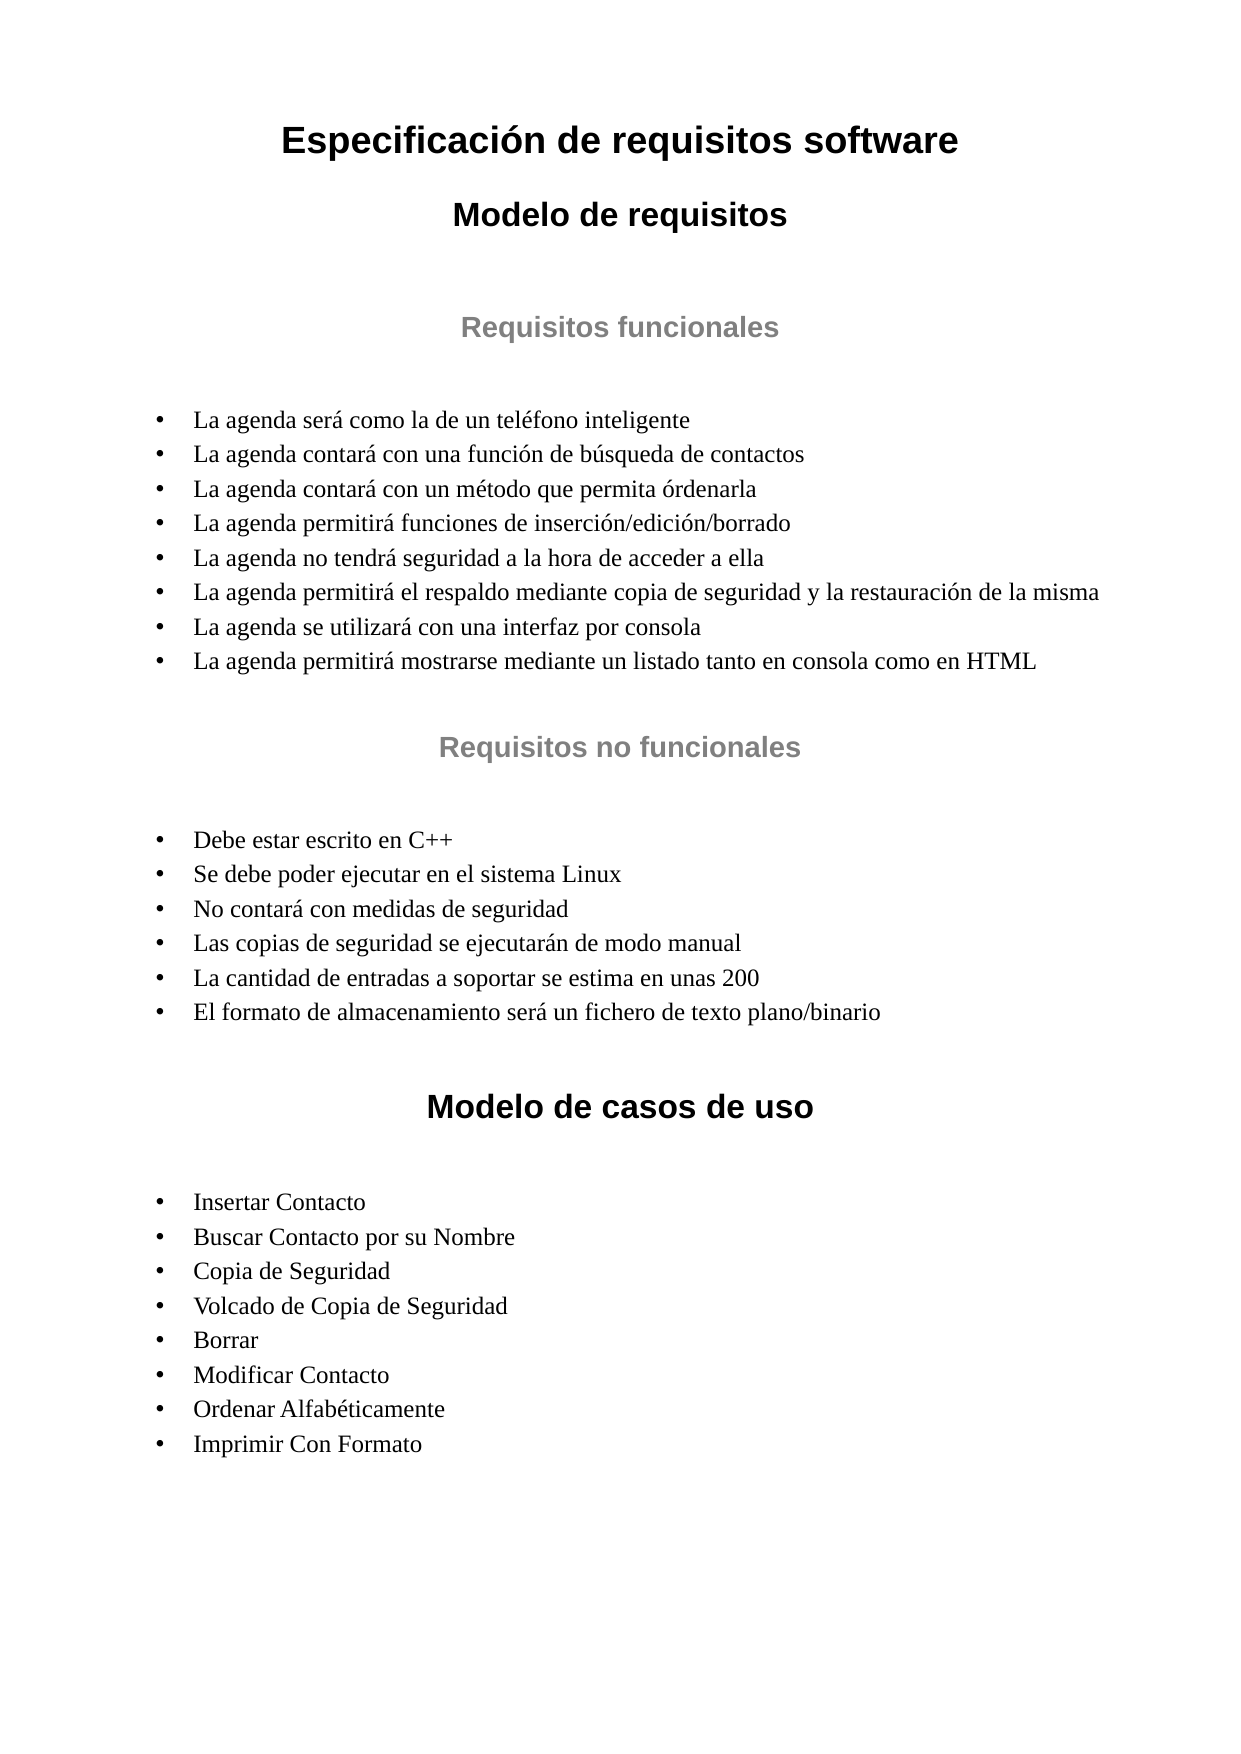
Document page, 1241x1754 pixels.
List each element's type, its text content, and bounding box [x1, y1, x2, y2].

list No contará con medidas de seguridad [156, 894, 1122, 923]
list La agenda será como la de un teléfono inteligente [156, 405, 1122, 434]
list Copia de Seguridad [156, 1256, 1122, 1285]
list Las copias de seguridad se ejecutarán de modo manual [156, 928, 1122, 957]
subtitle Requisitos no funcionales [118, 730, 1122, 763]
list La cantidad de entradas a soportar se estima en unas 200 [156, 963, 1122, 992]
list Buscar Contacto por su Nombre [156, 1222, 1122, 1251]
list Ordenar Alfabéticamente [156, 1394, 1122, 1423]
list Insertar Contacto [156, 1187, 1122, 1216]
list Borrar [156, 1325, 1122, 1354]
list Volcado de Copia de Seguridad [156, 1291, 1122, 1319]
list Modificar Contacto [156, 1360, 1122, 1388]
subtitle Modelo de casos de uso [118, 1087, 1122, 1126]
list La agenda permitirá mostrarse mediante un listado tanto en consola como en HTML [156, 646, 1122, 675]
list Imprimir Con Formato [156, 1429, 1122, 1457]
subtitle Modelo de requisitos [118, 195, 1122, 234]
subtitle Requisitos funcionales [118, 310, 1122, 343]
list La agenda permitirá el respaldo mediante copia de seguridad y la restauración de la misma [156, 577, 1122, 606]
list Se debe poder ejecutar en el sistema Linux [156, 859, 1122, 888]
list La agenda no tendrá seguridad a la hora de acceder a ella [156, 543, 1122, 572]
list La agenda permitirá funciones de inserción/edición/borrado [156, 508, 1122, 537]
list Debe estar escrito en C++ [156, 825, 1122, 854]
list El formato de almacenamiento será un fichero de texto plano/binario [156, 997, 1122, 1026]
list La agenda se utilizará con una interfaz por consola [156, 612, 1122, 641]
list La agenda contará con un método que permita órdenarla [156, 474, 1122, 503]
subtitle Especificación de requisitos software [118, 118, 1122, 162]
list La agenda contará con una función de búsqueda de contactos [156, 439, 1122, 468]
